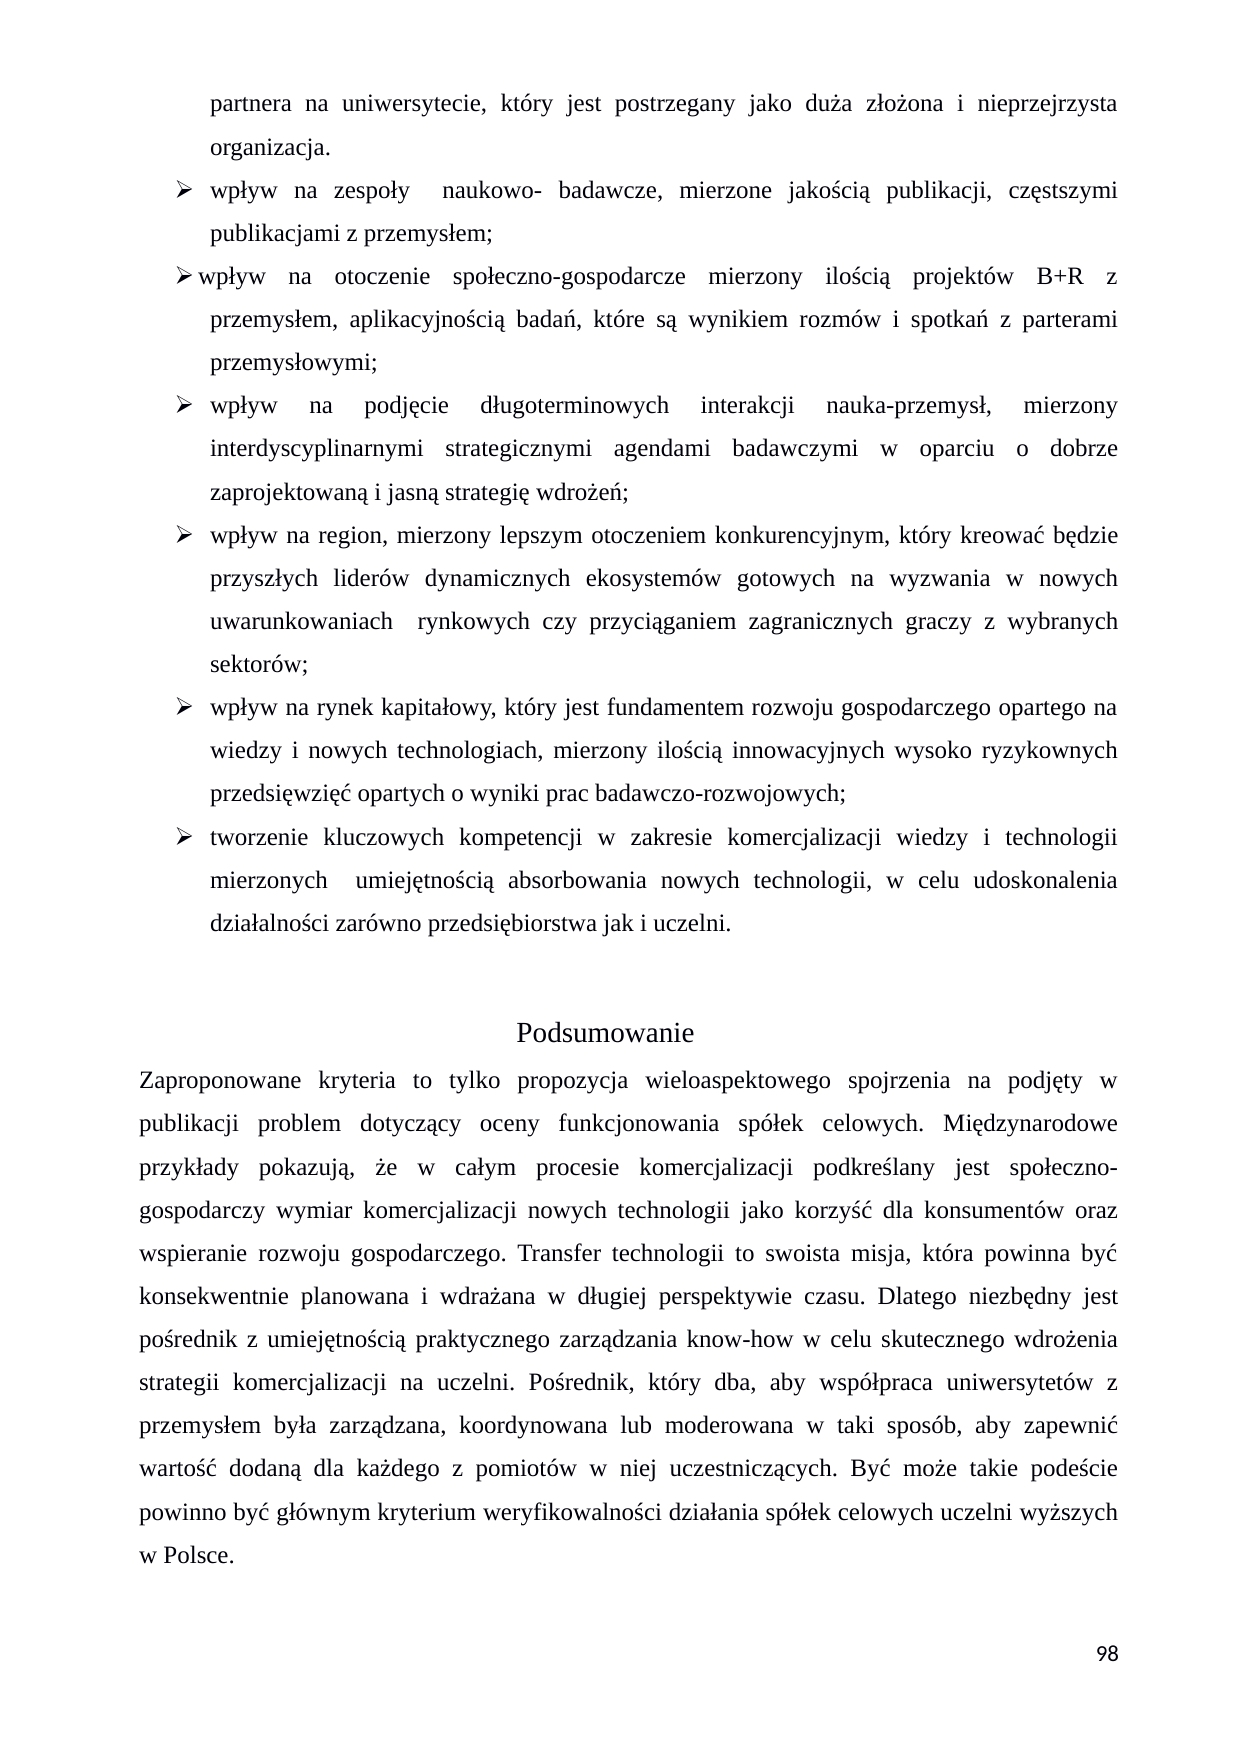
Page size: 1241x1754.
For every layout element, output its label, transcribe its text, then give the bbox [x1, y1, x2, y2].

list tworzenie kluczowych kompetencji w zakresie komercjalizacji wiedzy i technologii mierzonych umiejętnością absorbowania nowych technologii, w celu udoskonalenia działalności zarówno przedsiębiorstwa jak i uczelni. [174, 822, 1119, 937]
list wpływ na podjęcie długoterminowych interakcji nauka-przemysł, mierzony interdyscyplinarnymi strategicznymi agendami badawczymi w oparciu o dobrze zaprojektowaną i jasną strategię wdrożeń; [174, 390, 1119, 505]
list partnera na uniwersytecie, który jest postrzegany jako duża złożona i nieprzejrzysta organizacja. [174, 88, 1119, 160]
list wpływ na otoczenie społeczno-gospodarcze mierzony ilością projektów B+R z przemysłem, aplikacyjnością badań, które są wynikiem rozmów i spotkań z parterami przemysłowymi; [174, 261, 1119, 376]
list wpływ na region, mierzony lepszym otoczeniem konkurencyjnym, który kreować będzie przyszłych liderów dynamicznych ekosystemów gotowych na wyzwania w nowych uwarunkowaniach rynkowych czy przyciąganiem zagranicznych graczy z wybranych sektorów; [174, 520, 1119, 678]
list wpływ na zespoły naukowo- badawcze, mierzone jakością publikacji, częstszymi publikacjami z przemysłem; [174, 175, 1119, 247]
text Podsumowanie [92, 1015, 1119, 1048]
list wpływ na rynek kapitałowy, który jest fundamentem rozwoju gospodarczego opartego na wiedzy i nowych technologiach, mierzony ilością innowacyjnych wysoko ryzykownych przedsięwzięć opartych o wyniki prac badawczo-rozwojowych; [174, 692, 1119, 807]
text Zaproponowane kryteria to tylko propozycja wieloaspektowego spojrzenia na podjęty w publikacji problem dotyczący oceny funkcjonowania spółek celowych. Międzynarodowe przykłady pokazują, że w całym procesie komercjalizacji podkreślany jest społeczno-gospodarczy wymiar komercjalizacji nowych technologii jako korzyść dla konsumentów oraz wspieranie rozwoju gospodarczego. Transfer technologii to swoista misja, która powinna być konsekwentnie planowana i wdrażana w długiej perspektywie czasu. Dlatego niezbędny jest pośrednik z umiejętnością praktycznego zarządzania know-how w celu skutecznego wdrożenia strategii komercjalizacji na uczelni. Pośrednik, który dba, aby współpraca uniwersytetów z przemysłem była zarządzana, koordynowana lub moderowana w taki sposób, aby zapewnić wartość dodaną dla każdego z pomiotów w niej uczestniczących. Być może takie podeście powinno być głównym kryterium weryfikowalności działania spółek celowych uczelni wyższych w Polsce. [139, 1065, 1119, 1568]
